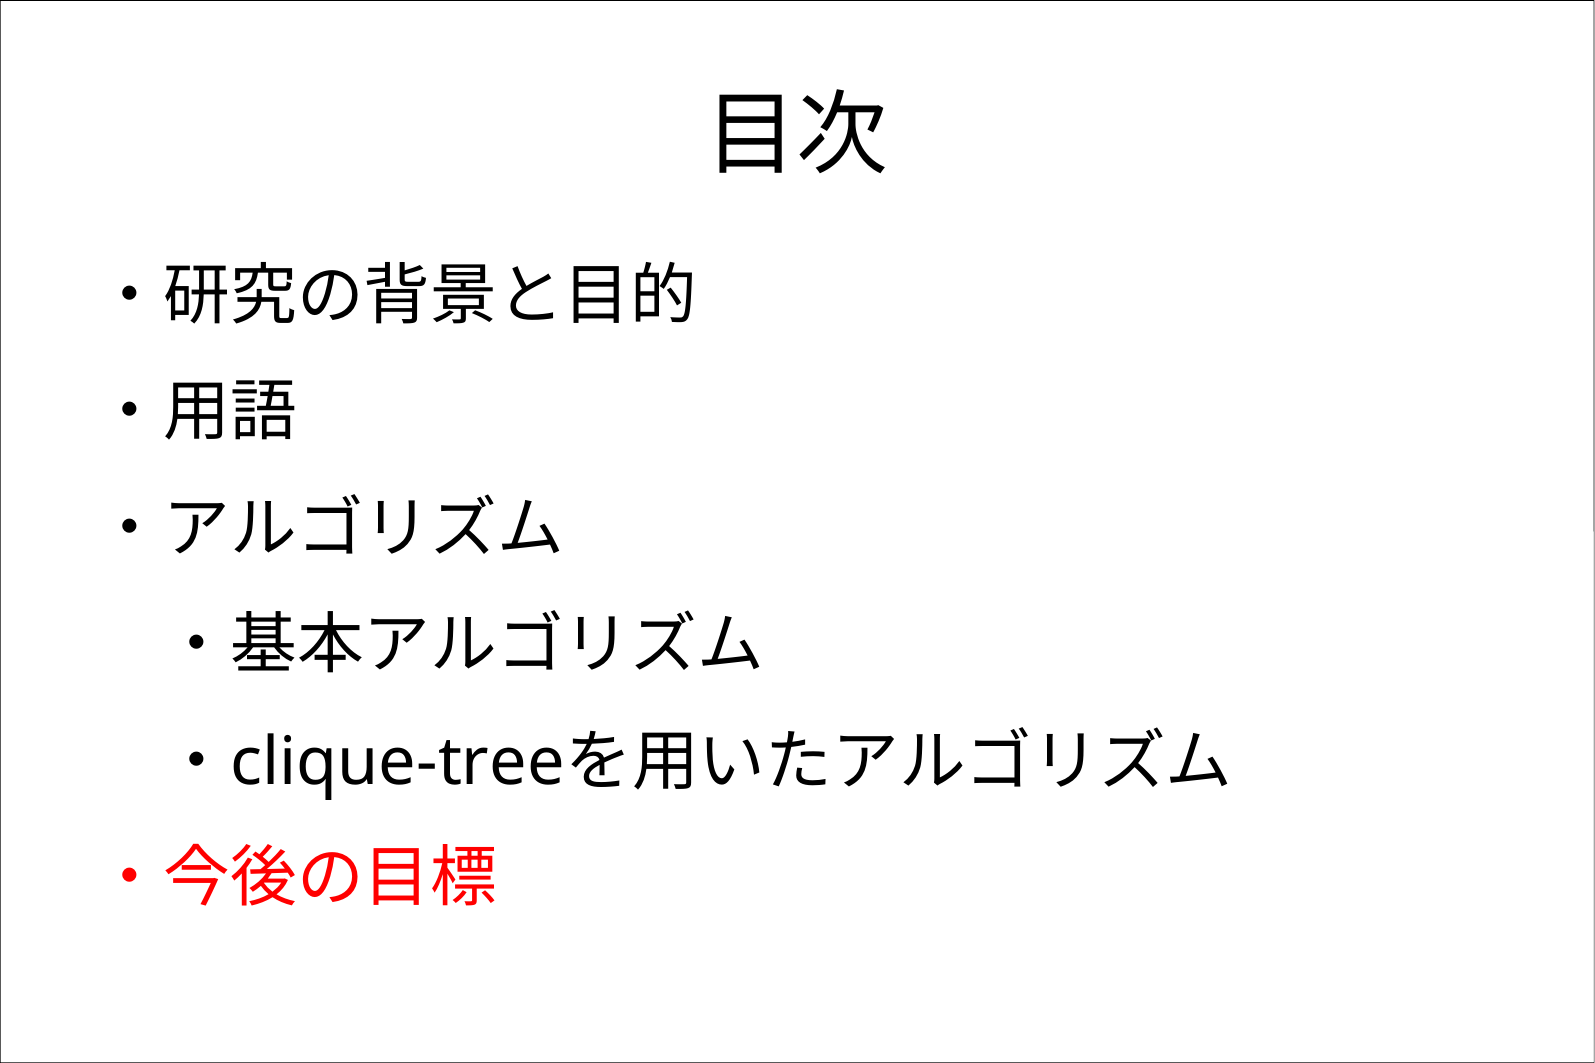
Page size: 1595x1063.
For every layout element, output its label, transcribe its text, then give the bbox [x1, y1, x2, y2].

text_box ・研究の背景と目的 ・用語 ・アルゴリズム ・基本アルゴリズム ・clique-treeを用いたアルゴリズム ・今後の目標 [79, 248, 1514, 935]
text_box 目次 [79, 39, 1514, 223]
